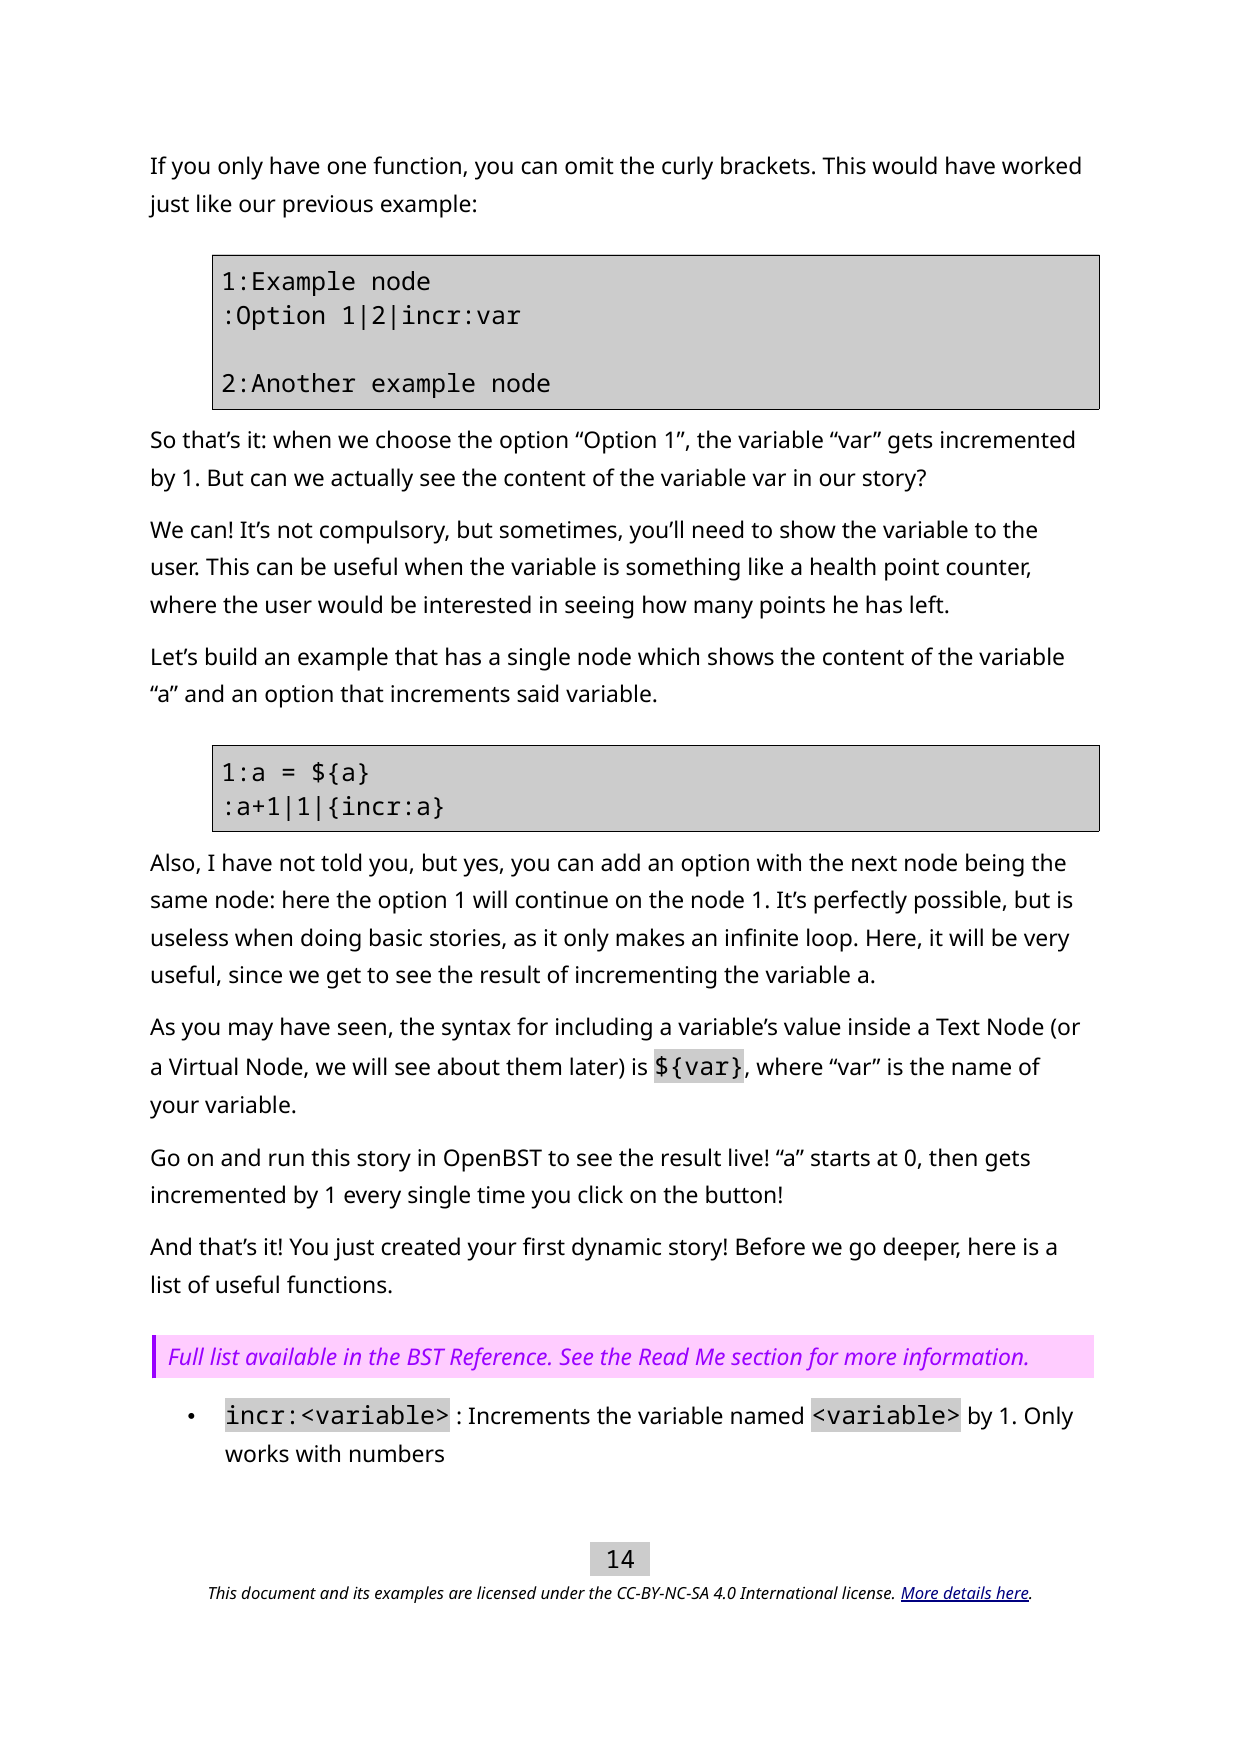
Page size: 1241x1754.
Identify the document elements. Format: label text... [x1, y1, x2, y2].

text Go on and run this story in OpenBST to see the result live! “a” starts at 0, then gets incremented by 1 every single time you click on the button! [150, 1141, 1090, 1210]
text So that’s it: when we choose the option “Option 1”, the variable “var” gets incremented by 1. But can we actually see the content of the variable var in our story? [150, 424, 1090, 493]
text 1:Example node [213, 256, 1099, 289]
text Full list available in the BST Reference. See the Read Me section for more information. [156, 1335, 1090, 1378]
text Also, I have not told you, but yes, you can add an option with the next node being the same node: here the option 1 will continue on the node 1. It’s perfectly possible, but is useless when doing basic stories, as it only makes an infinite loop. Here, it will be very useful, since we get to see the result of incrementing the variable a. [150, 846, 1090, 990]
text We can! It’s not compulsory, but sometimes, you’ll need to show the variable to the user. This can be useful when the variable is something like a health point counter, where the user would be interested in seeing how many points he has left. [150, 513, 1090, 620]
text :Option 1|2|incr:var [213, 289, 1099, 323]
text 1:a = ${a} [213, 746, 1099, 779]
text If you only have one function, you can omit the curly brackets. This would have worked just like our previous example: [150, 150, 1090, 219]
text 2:Another example node [213, 357, 1099, 409]
text :a+1|1|{incr:a} [213, 779, 1099, 831]
list incr:<variable> : Increments the variable named <variable> by 1. Only works with numbers [187, 1398, 1090, 1469]
text As you may have seen, the syntax for including a variable’s value inside a Text Node (or a Virtual Node, we will see about them later) is ${var}, where “var” is the name of your variable. [150, 1011, 1090, 1121]
text Let’s build an example that has a single node which shows the content of the variable “a” and an option that increments said variable. [150, 641, 1090, 709]
text And that’s it! You just created your first dynamic story! Before we go deeper, here is a list of useful functions. [150, 1231, 1090, 1300]
